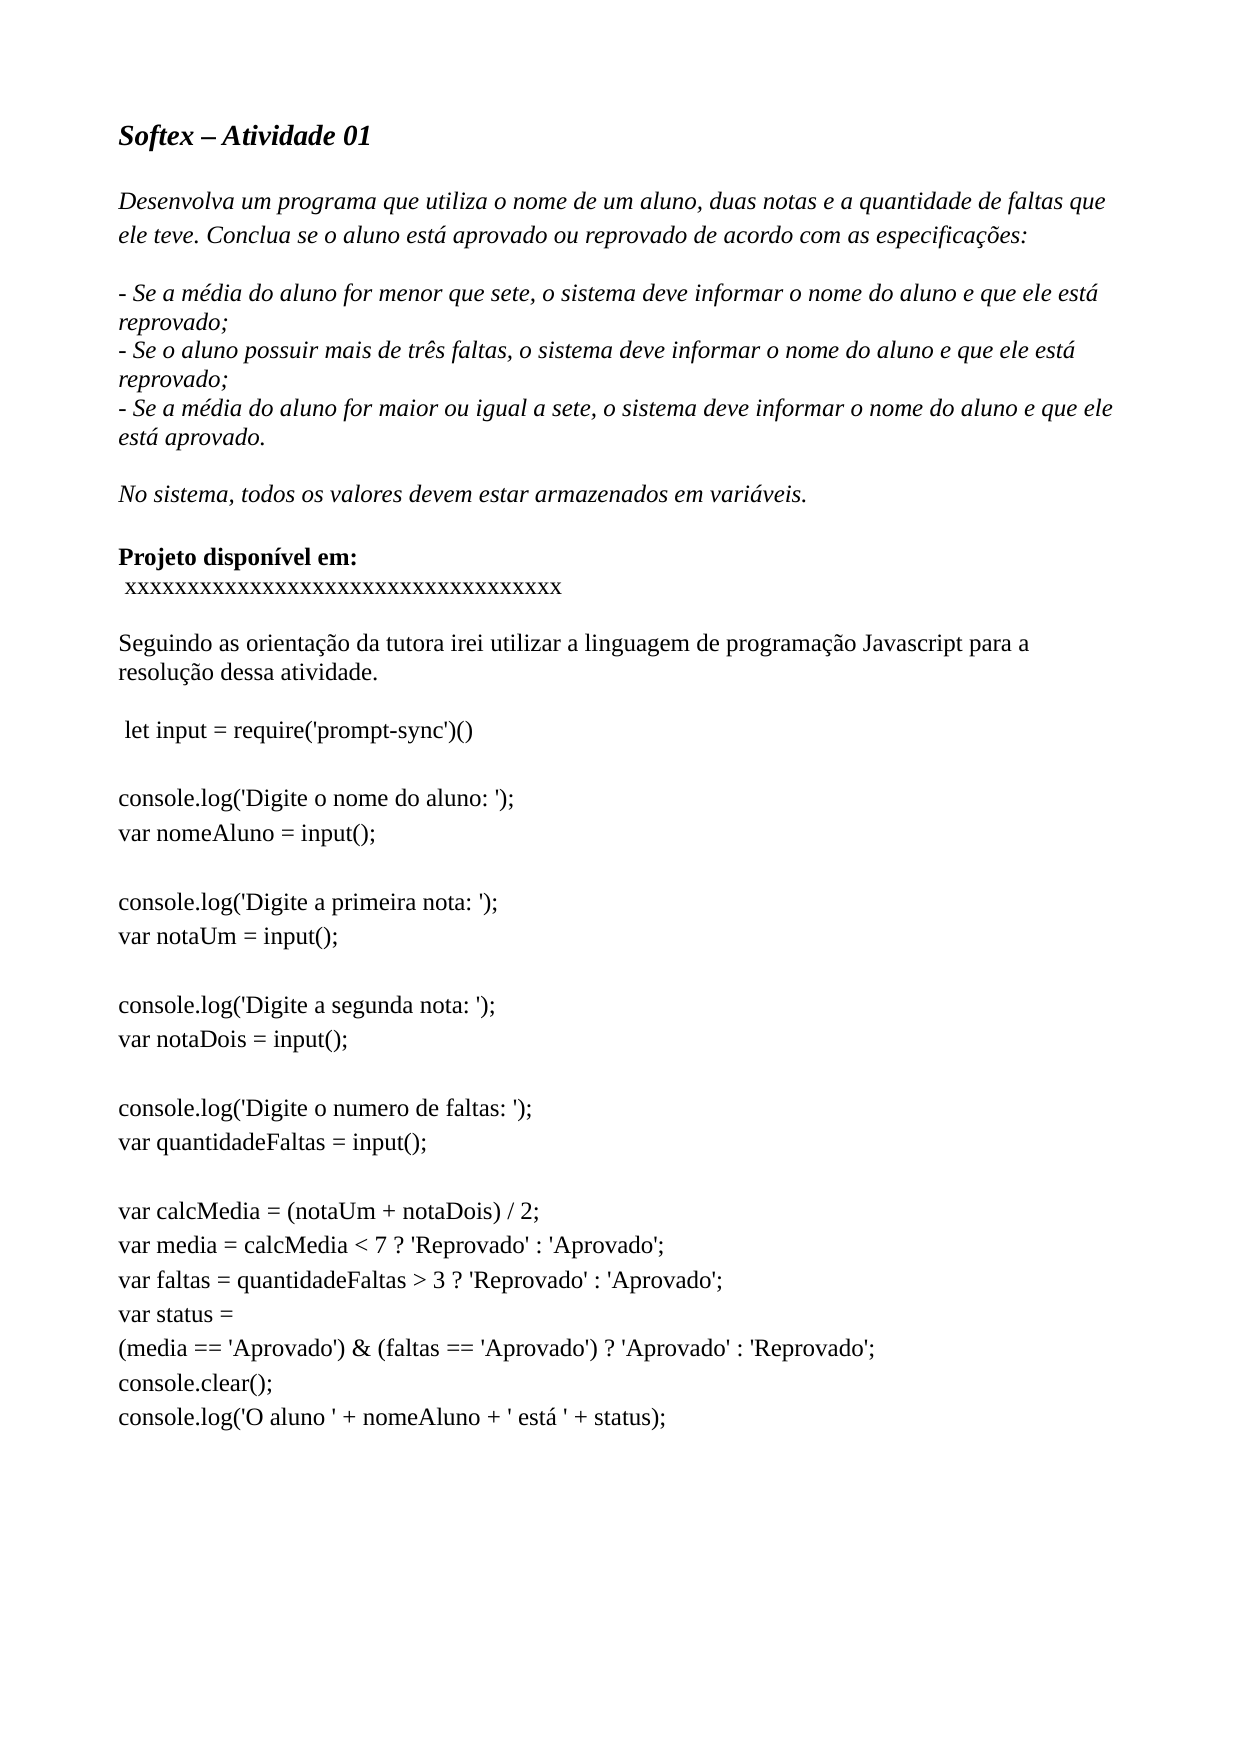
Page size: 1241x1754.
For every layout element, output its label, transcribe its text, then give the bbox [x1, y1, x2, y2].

text var media = calcMedia < 7 ? 'Reprovado' : 'Aprovado'; [118, 1225, 1122, 1259]
text var faltas = quantidadeFaltas > 3 ? 'Reprovado' : 'Aprovado'; [118, 1259, 1122, 1293]
text console.clear(); [118, 1362, 1122, 1397]
text let input = require('prompt-sync')() [118, 715, 1122, 743]
text console.log('Digite o numero de faltas: '); [118, 1087, 1122, 1122]
text Softex – Atividade 01 [118, 118, 1122, 152]
text var status = [118, 1293, 1122, 1328]
text - Se o aluno possuir mais de três faltas, o sistema deve informar o nome do aluno e que ele está reprovado; [118, 335, 1122, 393]
text var calcMedia = (notaUm + notaDois) / 2; [118, 1190, 1122, 1225]
text console.log('Digite o nome do aluno: '); [118, 778, 1122, 812]
text console.log('O aluno ' + nomeAluno + ' está ' + status); [118, 1397, 1122, 1431]
text var nomeAluno = input(); [118, 812, 1122, 847]
text Projeto disponível em: [118, 542, 1122, 571]
text var notaDois = input(); [118, 1018, 1122, 1053]
text xxxxxxxxxxxxxxxxxxxxxxxxxxxxxxxxxxx [118, 571, 1122, 600]
text No sistema, todos os valores devem estar armazenados em variáveis. [118, 479, 1122, 508]
text (media == 'Aprovado') & (faltas == 'Aprovado') ? 'Aprovado' : 'Reprovado'; [118, 1328, 1122, 1362]
text console.log('Digite a segunda nota: '); [118, 984, 1122, 1018]
text - Se a média do aluno for maior ou igual a sete, o sistema deve informar o nome do aluno e que ele está aprovado. [118, 393, 1122, 450]
text Seguindo as orientação da tutora irei utilizar a linguagem de programação Javascript para a resolução dessa atividade. [118, 628, 1122, 686]
text var quantidadeFaltas = input(); [118, 1122, 1122, 1156]
text console.log('Digite a primeira nota: '); [118, 881, 1122, 915]
text Desenvolva um programa que utiliza o nome de um aluno, duas notas e a quantidade de faltas que ele teve. Conclua se o aluno está aprovado ou reprovado de acordo com as especificações: [118, 180, 1122, 249]
text - Se a média do aluno for menor que sete, o sistema deve informar o nome do aluno e que ele está reprovado; [118, 278, 1122, 335]
text var notaUm = input(); [118, 915, 1122, 950]
